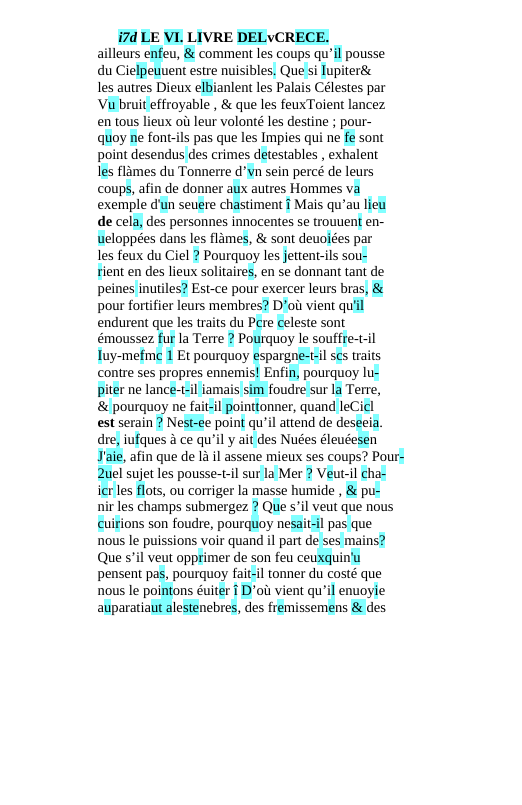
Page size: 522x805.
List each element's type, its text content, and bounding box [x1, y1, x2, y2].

text i7d LE VI. LIVRE DELvCRECE. ailleurs enfeu, & comment les coups qu’il pousse du Cielpeuuent estre nuisibles. Que si Iupiter& les autres Dieux elbianlent les Palais Célestes par Vu bruit effroyable , & que les feuxToient lancez en tous lieux où leur volonté les destine ; pour- quoy ne font-ils pas que les Impies qui ne fe sont point desendus des crimes detestables , exhalent les flàmes du Tonnerre d’vn sein percé de leurs coups, afin de donner aux autres Hommes va exemple d'un seuere chastiment î Mais qu’au lieu de cela, des personnes innocentes se trouuent en- ueloppées dans les flàmes, & sont deuoiées par les feux du Ciel ? Pourquoy les jettent-ils sou- rient en des lieux solitaires, en se donnant tant de peines inutiles? Est-ce pour exercer leurs bras, & pour fortifier leurs membres? D’où vient qu'il endurent que les traits du Pcre celeste sont émoussez fur la Terre ? Pourquoy le souffre-t-il Iuy-mefmc 1 Et pourquoy espargne-t-il scs traits contre ses propres ennemis! Enfin, pourquoy lu- piter ne lance-t-il iamais sim foudre sur la Terre, & pourquoy ne fait-il pointtonner, quand leCicl est serain ? Nest-ee point qu’il attend de deseeia. dre, iufques à ce qu’il y ait des Nuées éleuéesen J'aie, afin que de là il assene mieux ses coups? Pour- 2uel sujet les pousse-t-il sur la Mer ? Veut-il cha- icr les flots, ou corriger la masse humide , & pu- nir les champs submergez ? Que s’il veut que nous cuirions son foudre, pourquoy nesait-il pas que nous le puissions voir quand il part de ses mains? Que s’il veut opprimer de son feu ceuxquin'u pensent pas, pourquoy fait-il tonner du costé que nous le pointons éuiter î D’où vient qu’il enuoyie auparatiaut alestenebres, des fremissemens & des [97, 28, 465, 615]
